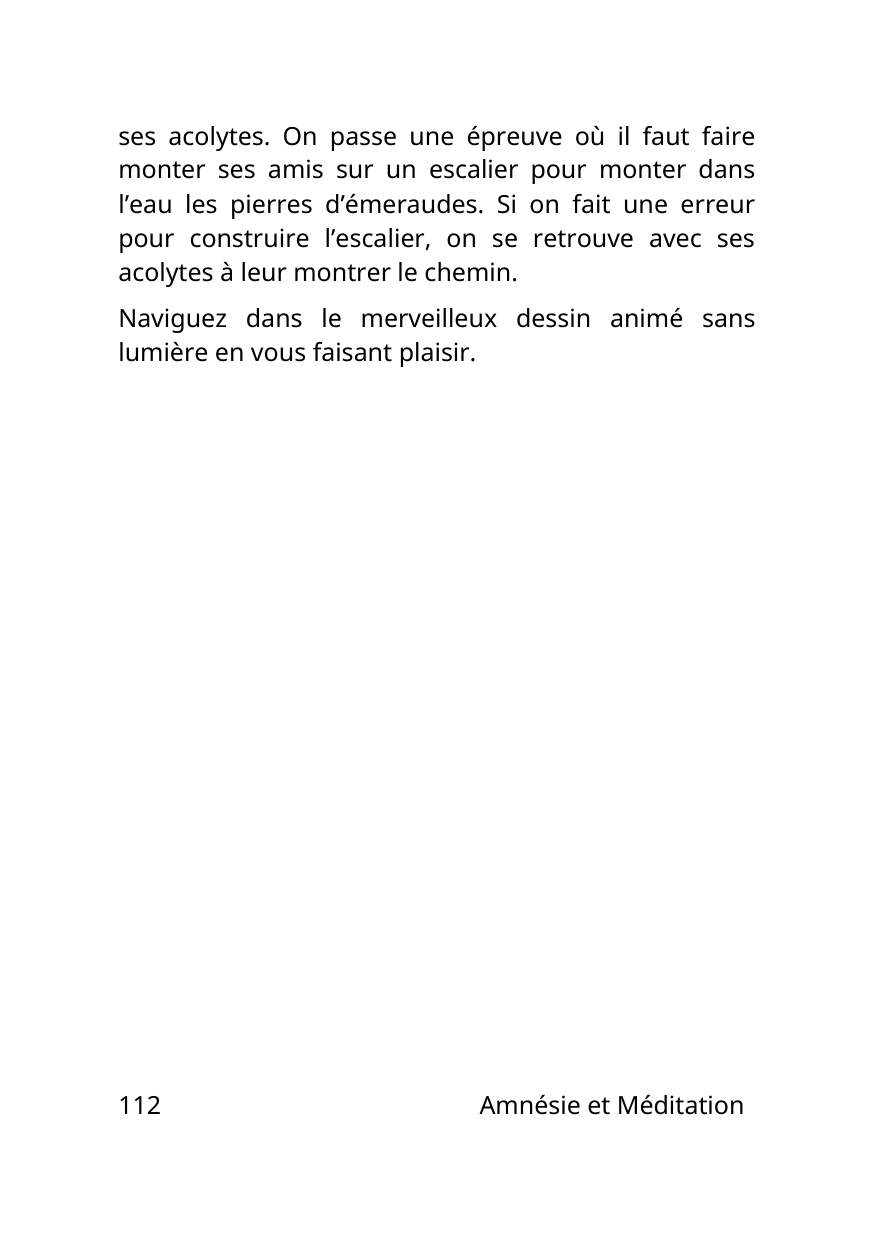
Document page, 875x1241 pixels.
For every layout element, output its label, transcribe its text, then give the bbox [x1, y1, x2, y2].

text Naviguez dans le merveilleux dessin animé sans lumière en vous faisant plaisir. [118, 301, 756, 369]
text ses acolytes. On passe une épreuve où il faut faire monter ses amis sur un escalier pour monter dans l’eau les pierres d’émeraudes. Si on fait une erreur pour construire l’escalier, on se retrouve avec ses acolytes à leur montrer le chemin. [118, 118, 756, 288]
